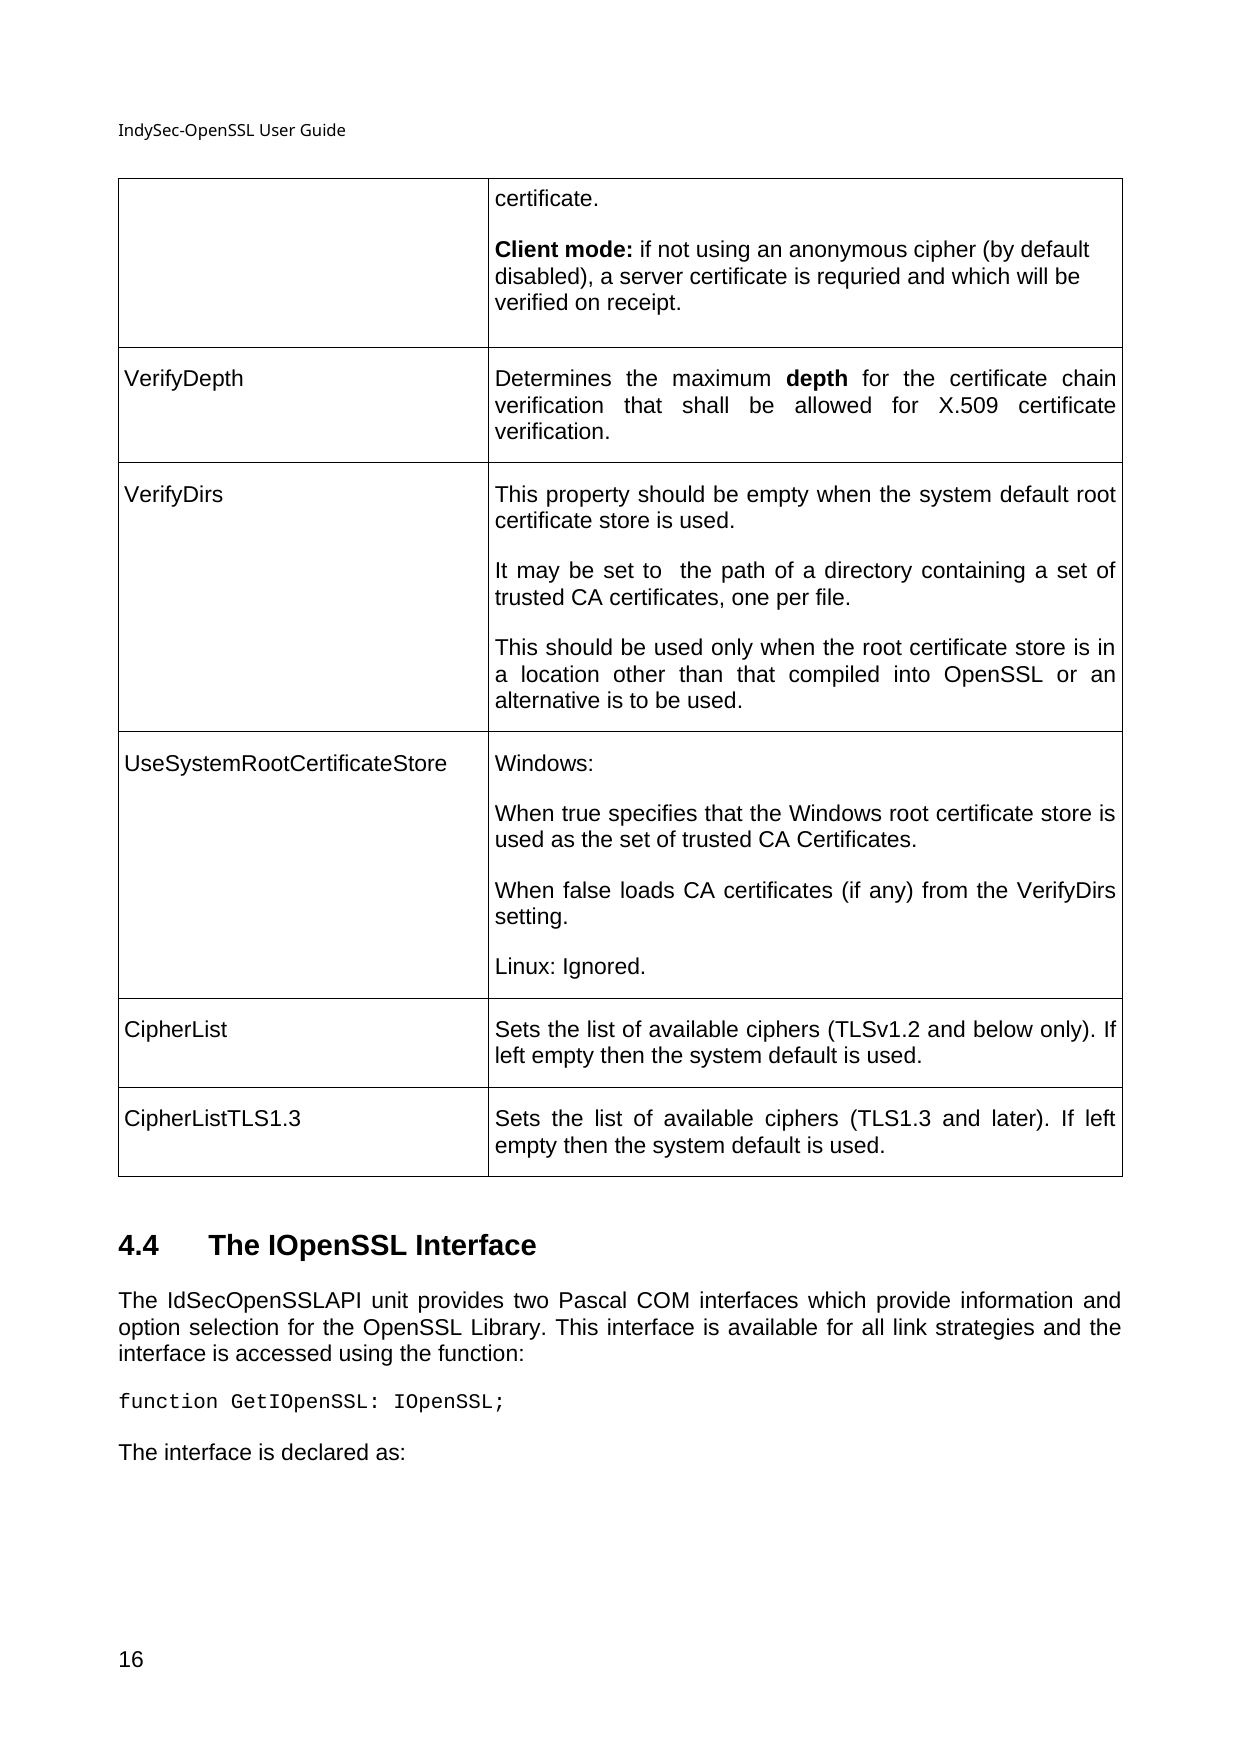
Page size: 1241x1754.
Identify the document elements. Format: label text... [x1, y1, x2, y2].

table_cell Sets the list of available ciphers (TLS1.3 and later). If left empty then the system default is used. [489, 1088, 1122, 1176]
table_cell Sets the list of available ciphers (TLSv1.2 and below only). If left empty then the system default is used. [489, 999, 1122, 1087]
table_cell Determines the maximum depth for the certificate chain verification that shall be allowed for X.509 certificate verification. [489, 348, 1122, 462]
text function GetIOpenSSL: IOpenSSL; [118, 1391, 1122, 1415]
text The interface is declared as: [118, 1438, 1122, 1465]
table_cell This property should be empty when the system default root certificate store is used. It may be set to the path of a directory containing a set of trusted CA certificates, one per file. This should be used only when the root certificate store is in a location other than that compiled into OpenSSL or an alternative is to be used. [489, 463, 1122, 731]
text The IdSecOpenSSLAPI unit provides two Pascal COM interfaces which provide information and option selection for the OpenSSL Library. This interface is available for all link strategies and the interface is accessed using the function: [118, 1287, 1122, 1366]
table_cell certificate. Client mode: if not using an anonymous cipher (by default disabled), a server certificate is requried and which will be verified on receipt. [489, 179, 1122, 347]
table_cell [119, 179, 488, 347]
table_cell VerifyDirs [119, 463, 488, 731]
table_cell VerifyDepth [119, 348, 488, 462]
subtitle The IOpenSSL Interface [118, 1228, 1122, 1262]
table_cell UseSystemRootCertificateStore [119, 732, 488, 997]
table_cell Windows: When true specifies that the Windows root certificate store is used as the set of trusted CA Certificates. When false loads CA certificates (if any) from the VerifyDirs setting. Linux: Ignored. [489, 732, 1122, 997]
table_cell CipherListTLS1.3 [119, 1088, 488, 1176]
table_cell CipherList [119, 999, 488, 1087]
